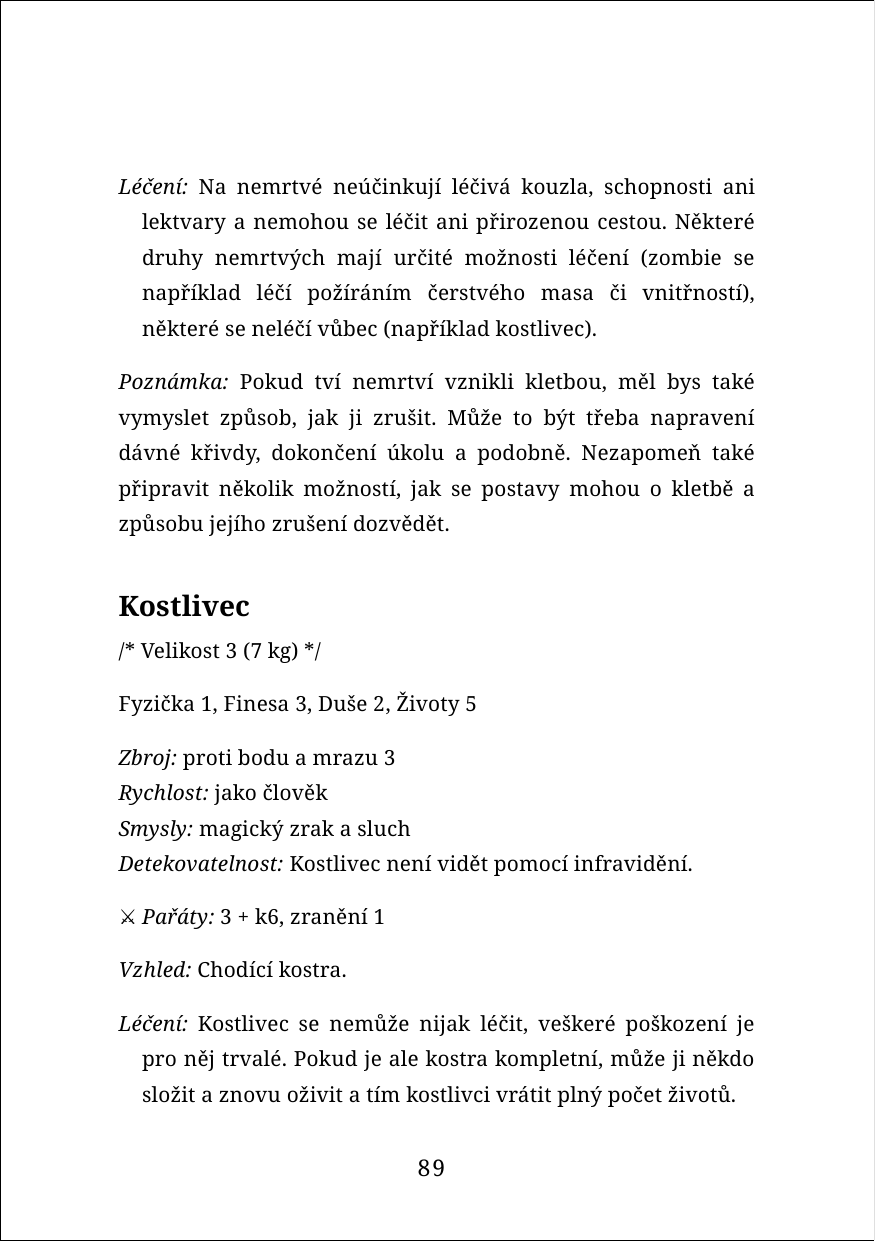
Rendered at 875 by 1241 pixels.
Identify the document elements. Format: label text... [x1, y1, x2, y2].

text Rychlost: jako člověk [118, 778, 756, 807]
text Vzhled: Chodící kostra. [118, 956, 756, 984]
text Léčení: Kostlivec se nemůže nijak léčit, veškeré poškození je pro něj trvalé. Pokud je ale kostra kompletní, může ji někdo složit a znovu oživit a tím kostlivci vrátit plný počet životů. [118, 1009, 756, 1108]
text /* Velikost 3 (7 kg) */ [118, 636, 756, 664]
text Detekovatelnost: Kostlivec není vidět pomocí infravidění. [118, 849, 756, 878]
text ⚔ Pařáty: 3 + k6, zranění 1 [118, 902, 756, 931]
text Poznámka: Pokud tví nemrtví vznikli kletbou, měl bys také vymyslet způsob, jak ji zrušit. Může to být třeba napravení dávné křivdy, dokončení úkolu a podobně. Nezapomeň také připravit několik možností, jak se postavy mohou o kletbě a způsobu jejího zrušení dozvědět. [118, 367, 756, 538]
subtitle Kostlivec [118, 586, 756, 624]
text Zbroj: proti bodu a mrazu 3 [118, 743, 756, 771]
text Smysly: magický zrak a sluch [118, 814, 756, 842]
text Fyzička 1, Finesa 3, Duše 2, Životy 5 [118, 689, 756, 718]
text Léčení: Na nemrtvé neúčinkují léčivá kouzla, schopnosti ani lektvary a nemohou se léčit ani přirozenou cestou. Některé druhy nemrtvých mají určité možnosti léčení (zombie se například léčí požíráním čerstvého masa či vnitřností), některé se neléčí vůbec (například kostlivec). [118, 172, 756, 342]
